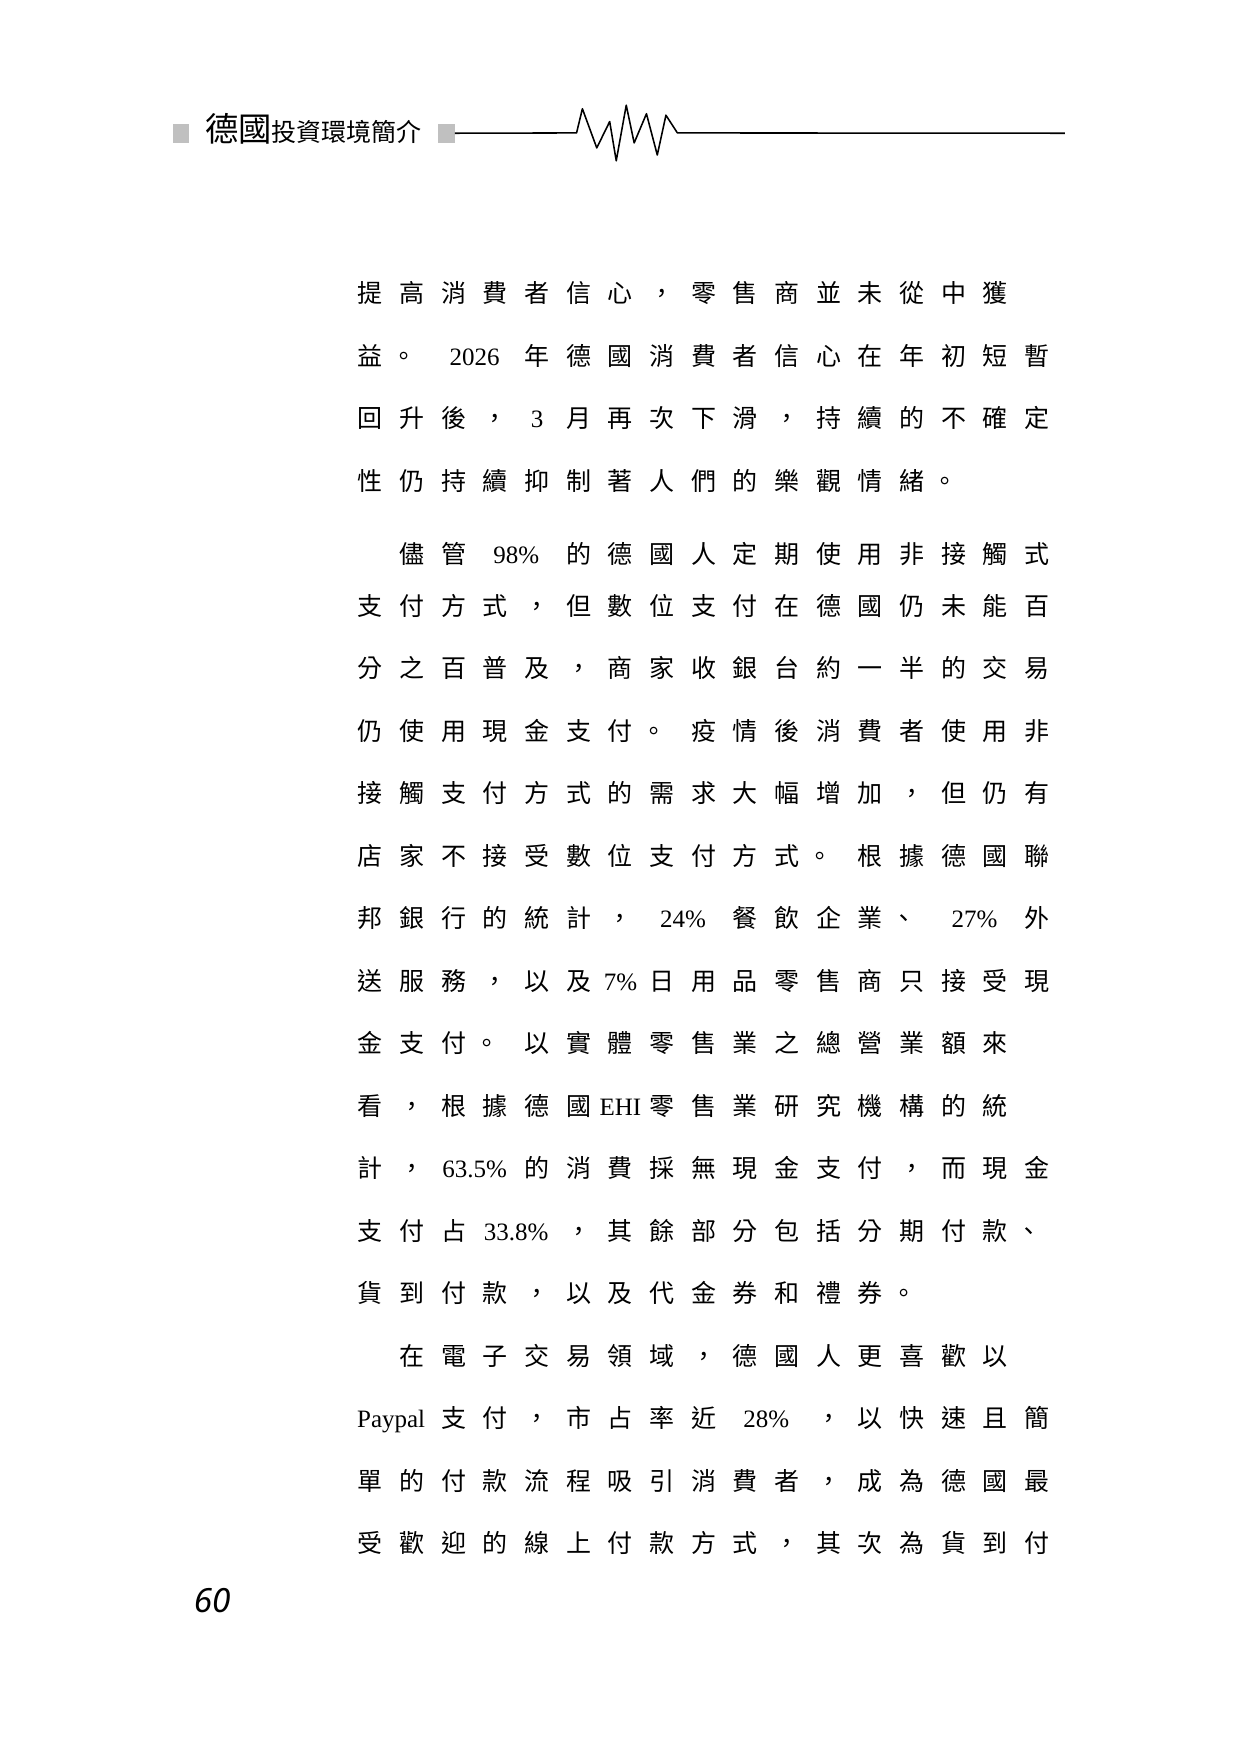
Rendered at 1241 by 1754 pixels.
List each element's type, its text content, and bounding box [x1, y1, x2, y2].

text 在電子交易領域，德國人更喜歡以Paypal支付，市占率近28%，以快速且簡單的付款流程吸引消費者，成為德國最受歡迎的線上付款方式，其次為貨到付 [330, 1313, 1058, 1563]
text 儘管98%的德國人定期使用非接觸式支付方式，但數位支付在德國仍未能百分之百普及，商家收銀台約一半的交易仍使用現金支付。疫情後消費者使用非接觸支付方式的需求大幅增加，但仍有店家不接受數位支付方式。根據德國聯邦銀行的統計，24%餐飲企業、27%外送服務，以及7%日用品零售商只接受現金支付。以實體零售業之總營業額來看，根據德國EHI零售業研究機構的統計，63.5%的消費採無現金支付，而現金支付占33.8%，其餘部分包括分期付款、貨到付款，以及代金券和禮券。 [330, 500, 1058, 1313]
text 提高消費者信心，零售商並未從中獲益。2026年德國消費者信心在年初短暫回升後，3月再次下滑，持續的不確定性仍持續抑制著人們的樂觀情緒。 [330, 250, 1058, 500]
